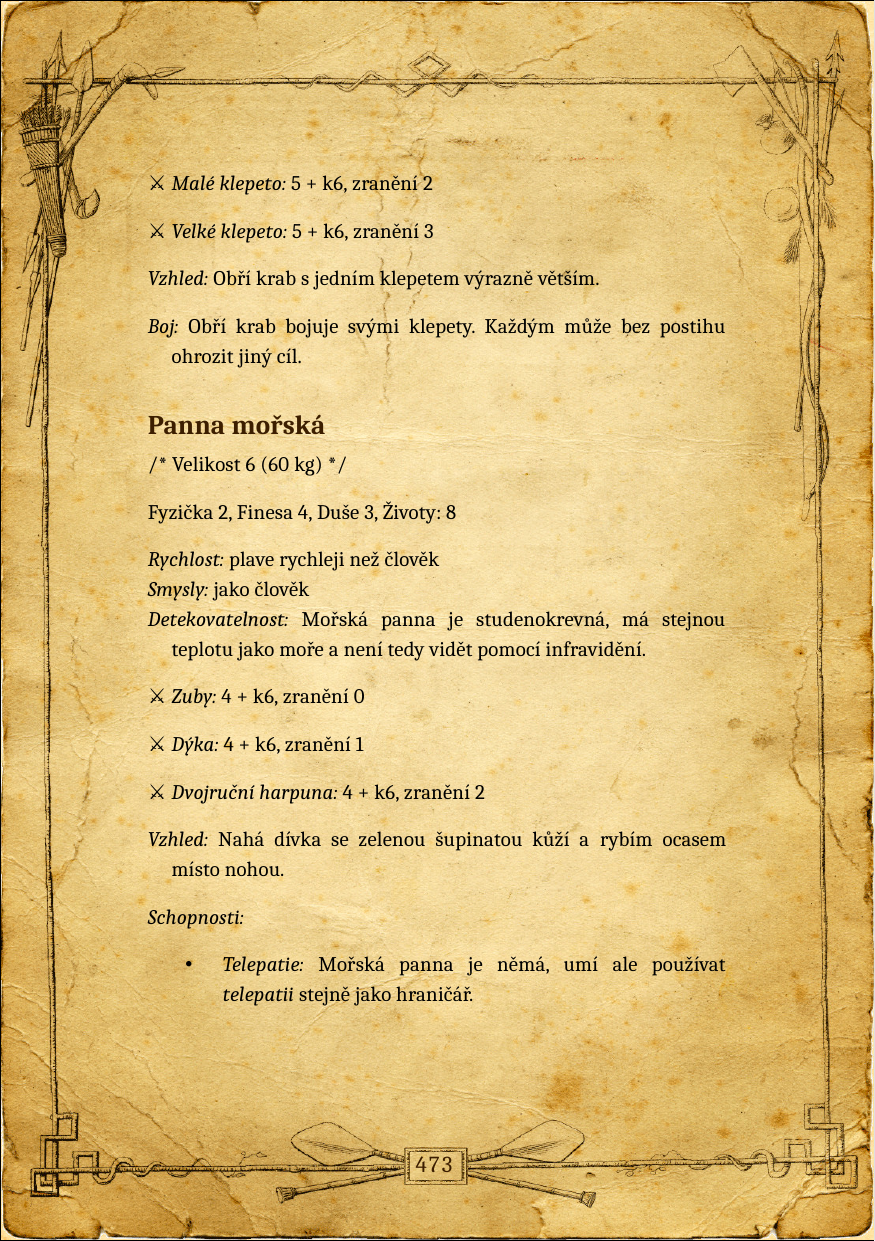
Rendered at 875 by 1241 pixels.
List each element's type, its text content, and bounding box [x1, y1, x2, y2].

text Fyzička 2, Finesa 4, Duše 3, Životy: 8 [148, 500, 726, 524]
text ⚔ Zuby: 4 + k6, zranění 0 [148, 685, 726, 709]
list Telepatie: Mořská panna je němá, umí ale používat telepatii stejně jako hraničář. [185, 953, 726, 1007]
picture [1, 1, 874, 1240]
text Detekovatelnost: Mořská panna je studenokrevná, má stejnou teplotu jako moře a⁠ není tedy vidět pomocí infravidění. [148, 608, 726, 662]
text ⚔ Malé klepeto: 5 + k6, zranění 2 [148, 172, 726, 196]
subtitle Panna mořská [148, 410, 726, 441]
text ⚔ Velké klepeto: 5 + k6, zranění 3 [148, 219, 726, 243]
text ⚔ Dvojruční harpuna: 4 + k6, zranění 2 [148, 780, 726, 804]
text Smysly: jako člověk [148, 578, 726, 602]
text Rychlost: plave rychleji než člověk [148, 548, 726, 572]
text Vzhled: Obří krab s⁠ jedním klepetem výrazně větším. [148, 267, 726, 291]
text ⚔ Dýka: 4 + k6, zranění 1 [148, 733, 726, 757]
text Boj: Obří krab bojuje svými klepety. Každým může bez postihu ohrozit jiný cíl. [148, 314, 726, 368]
text /* Velikost 6 (60 kg) */ [148, 453, 726, 477]
text Schopnosti: [148, 906, 726, 929]
text Vzhled: Nahá dívka se zelenou šupinatou kůží a⁠ rybím ocasem místo nohou. [148, 828, 726, 882]
